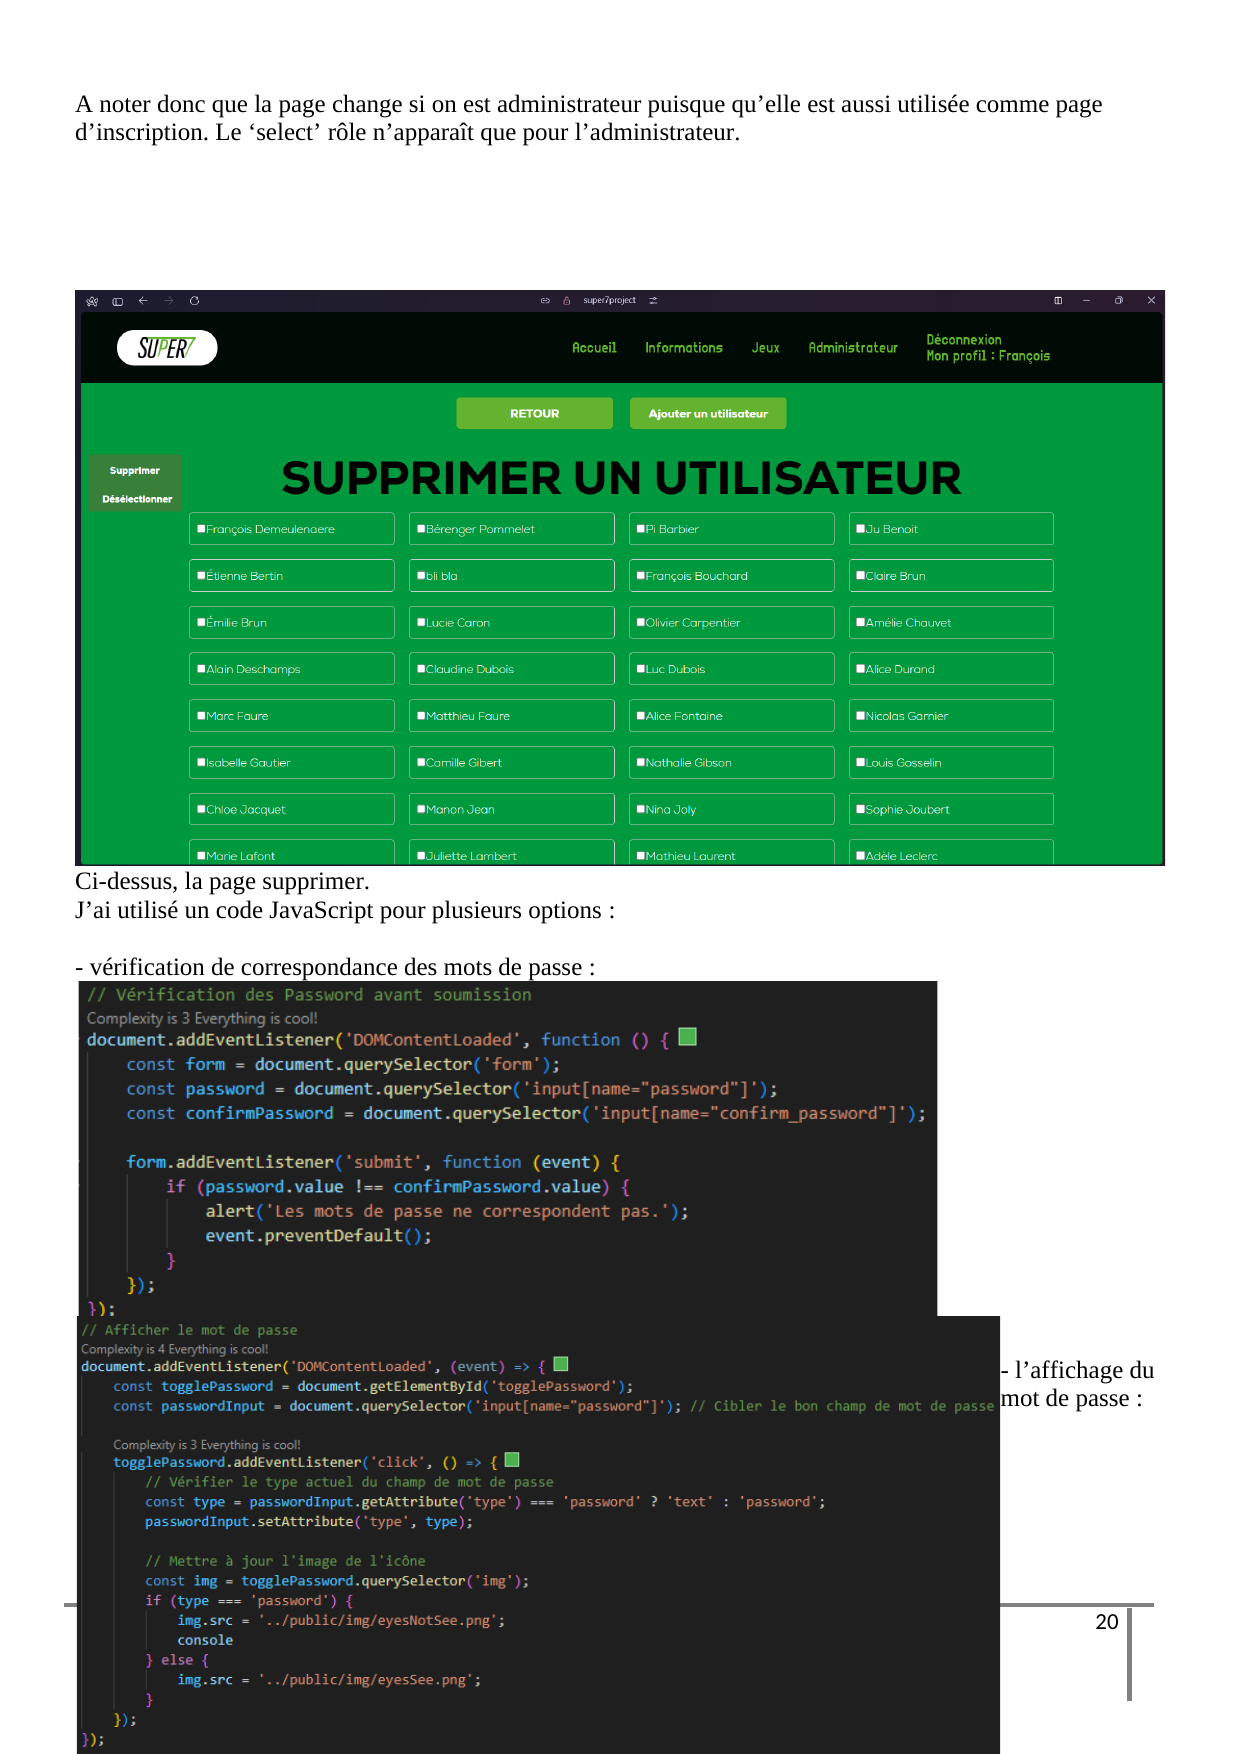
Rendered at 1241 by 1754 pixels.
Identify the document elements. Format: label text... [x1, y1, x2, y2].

picture [75, 290, 1166, 866]
picture [76, 981, 1001, 1754]
text - vérification de correspondance des mots de passe : [75, 952, 1165, 981]
text Ci-dessus, la page supprimer. [75, 866, 1165, 895]
text - l’affichage du mot de passe : [1001, 1355, 1165, 1412]
text J’ai utilisé un code JavaScript pour plusieurs options : [75, 895, 1165, 923]
text A noter donc que la page change si on est administrateur puisque qu’elle est aussi utilisée comme page d’inscription. Le ‘select’ rôle n’apparaît que pour l’administrateur. [75, 89, 1165, 146]
